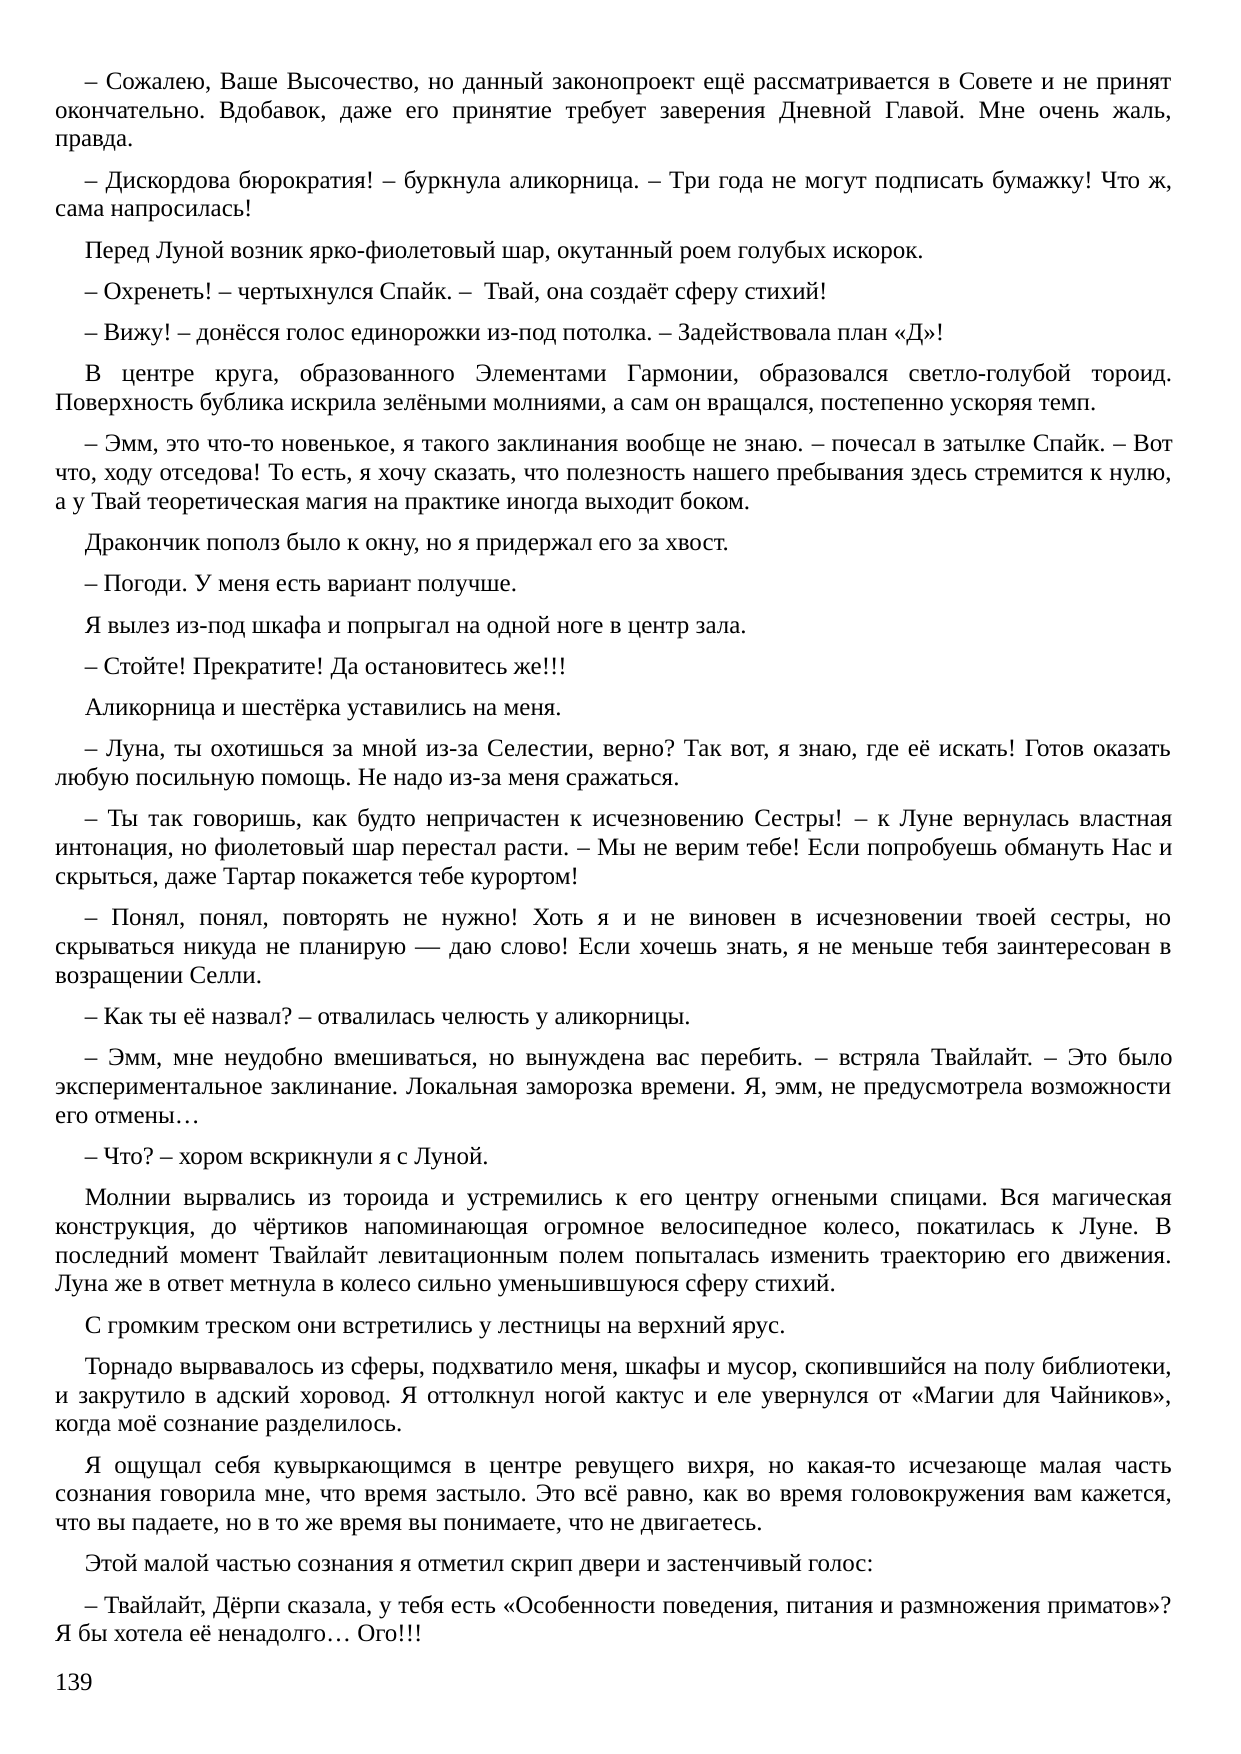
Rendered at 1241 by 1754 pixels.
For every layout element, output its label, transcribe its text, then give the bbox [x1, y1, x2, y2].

text Торнадо вырвавалось из сферы, подхватило меня, шкафы и мусор, скопившийся на полу библиотеки, и закрутило в адский хоровод. Я оттолкнул ногой кактус и еле увернулся от «Магии для Чайников», когда моё сознание разделилось. [55, 1351, 1173, 1437]
text – Ты так говоришь, как будто непричастен к исчезновению Сестры! – к Луне вернулась властная интонация, но фиолетовый шар перестал расти. – Мы не верим тебе! Если попробуешь обмануть Нас и скрыться, даже Тартар покажется тебе курортом! [55, 803, 1173, 890]
text С громким треском они встретились у лестницы на верхний ярус. [55, 1310, 1173, 1338]
text – Твайлайт, Дёрпи сказала, у тебя есть «Особенности поведения, питания и размножения приматов»? Я бы хотела её ненадолго… Ого!!! [55, 1590, 1173, 1647]
text – Эмм, мне неудобно вмешиваться, но вынуждена вас перебить. – встряла Твайлайт. – Это было экспериментальное заклинание. Локальная заморозка времени. Я, эмм, не предусмотрела возможности его отмены… [55, 1042, 1173, 1128]
text – Дискордова бюрократия! – буркнула аликорница. – Три года не могут подписать бумажку! Что ж, сама напросилась! [55, 165, 1173, 222]
text – Охренеть! – чертыхнулся Спайк. – Твай, она создаёт сферу стихий! [55, 276, 1173, 305]
text – Что? – хором вскрикнули я с Луной. [55, 1141, 1173, 1170]
text – Стойте! Прекратите! Да остановитесь же!!! [55, 651, 1173, 680]
text – Понял, понял, повторять не нужно! Хоть я и не виновен в исчезновении твоей сестры, но скрываться никуда не планирую — даю слово! Если хочешь знать, я не меньше тебя заинтересован в возращении Селли. [55, 902, 1173, 988]
text Дракончик пополз было к окну, но я придержал его за хвост. [55, 527, 1173, 556]
text Я вылез из-под шкафа и попрыгал на одной ноге в центр зала. [55, 610, 1173, 638]
text – Сожалею, Ваше Высочество, но данный законопроект ещё рассматривается в Совете и не принят окончательно. Вдобавок, даже его принятие требует заверения Дневной Главой. Мне очень жаль, правда. [55, 66, 1173, 152]
text В центре круга, образованного Элементами Гармонии, образовался светло-голубой тороид. Поверхность бублика искрила зелёными молниями, а сам он вращался, постепенно ускоряя темп. [55, 358, 1173, 416]
text Перед Луной возник ярко-фиолетовый шар, окутанный роем голубых искорок. [55, 235, 1173, 263]
text Аликорница и шестёрка уставились на меня. [55, 692, 1173, 721]
text – Погоди. У меня есть вариант получше. [55, 568, 1173, 597]
text Этой малой частью сознания я отметил скрип двери и застенчивый голос: [55, 1548, 1173, 1577]
text – Как ты её назвал? – отвалилась челюсть у аликорницы. [55, 1001, 1173, 1030]
text Я ощущал себя кувыркающимся в центре ревущего вихря, но какая-то исчезающе малая часть сознания говорила мне, что время застыло. Это всё равно, как во время головокружения вам кажется, что вы падаете, но в то же время вы понимаете, что не двигаетесь. [55, 1450, 1173, 1536]
text – Эмм, это что-то новенькое, я такого заклинания вообще не знаю. – почесал в затылке Спайк. – Вот что, ходу отседова! То есть, я хочу сказать, что полезность нашего пребывания здесь стремится к нулю, а у Твай теоретическая магия на практике иногда выходит боком. [55, 428, 1173, 515]
text Молнии вырвались из тороида и устремились к его центру огнеными спицами. Вся магическая конструкция, до чёртиков напоминающая огромное велосипедное колесо, покатилась к Луне. В последний момент Твайлайт левитационным полем попыталась изменить траекторию его движения. Луна же в ответ метнула в колесо сильно уменьшившуюся сферу стихий. [55, 1182, 1173, 1297]
text – Луна, ты охотишься за мной из-за Селестии, верно? Так вот, я знаю, где её искать! Готов оказать любую посильную помощь. Не надо из-за меня сражаться. [55, 733, 1173, 791]
text – Вижу! – донёсся голос единорожки из-под потолка. – Задействовала план «Д»! [55, 317, 1173, 346]
